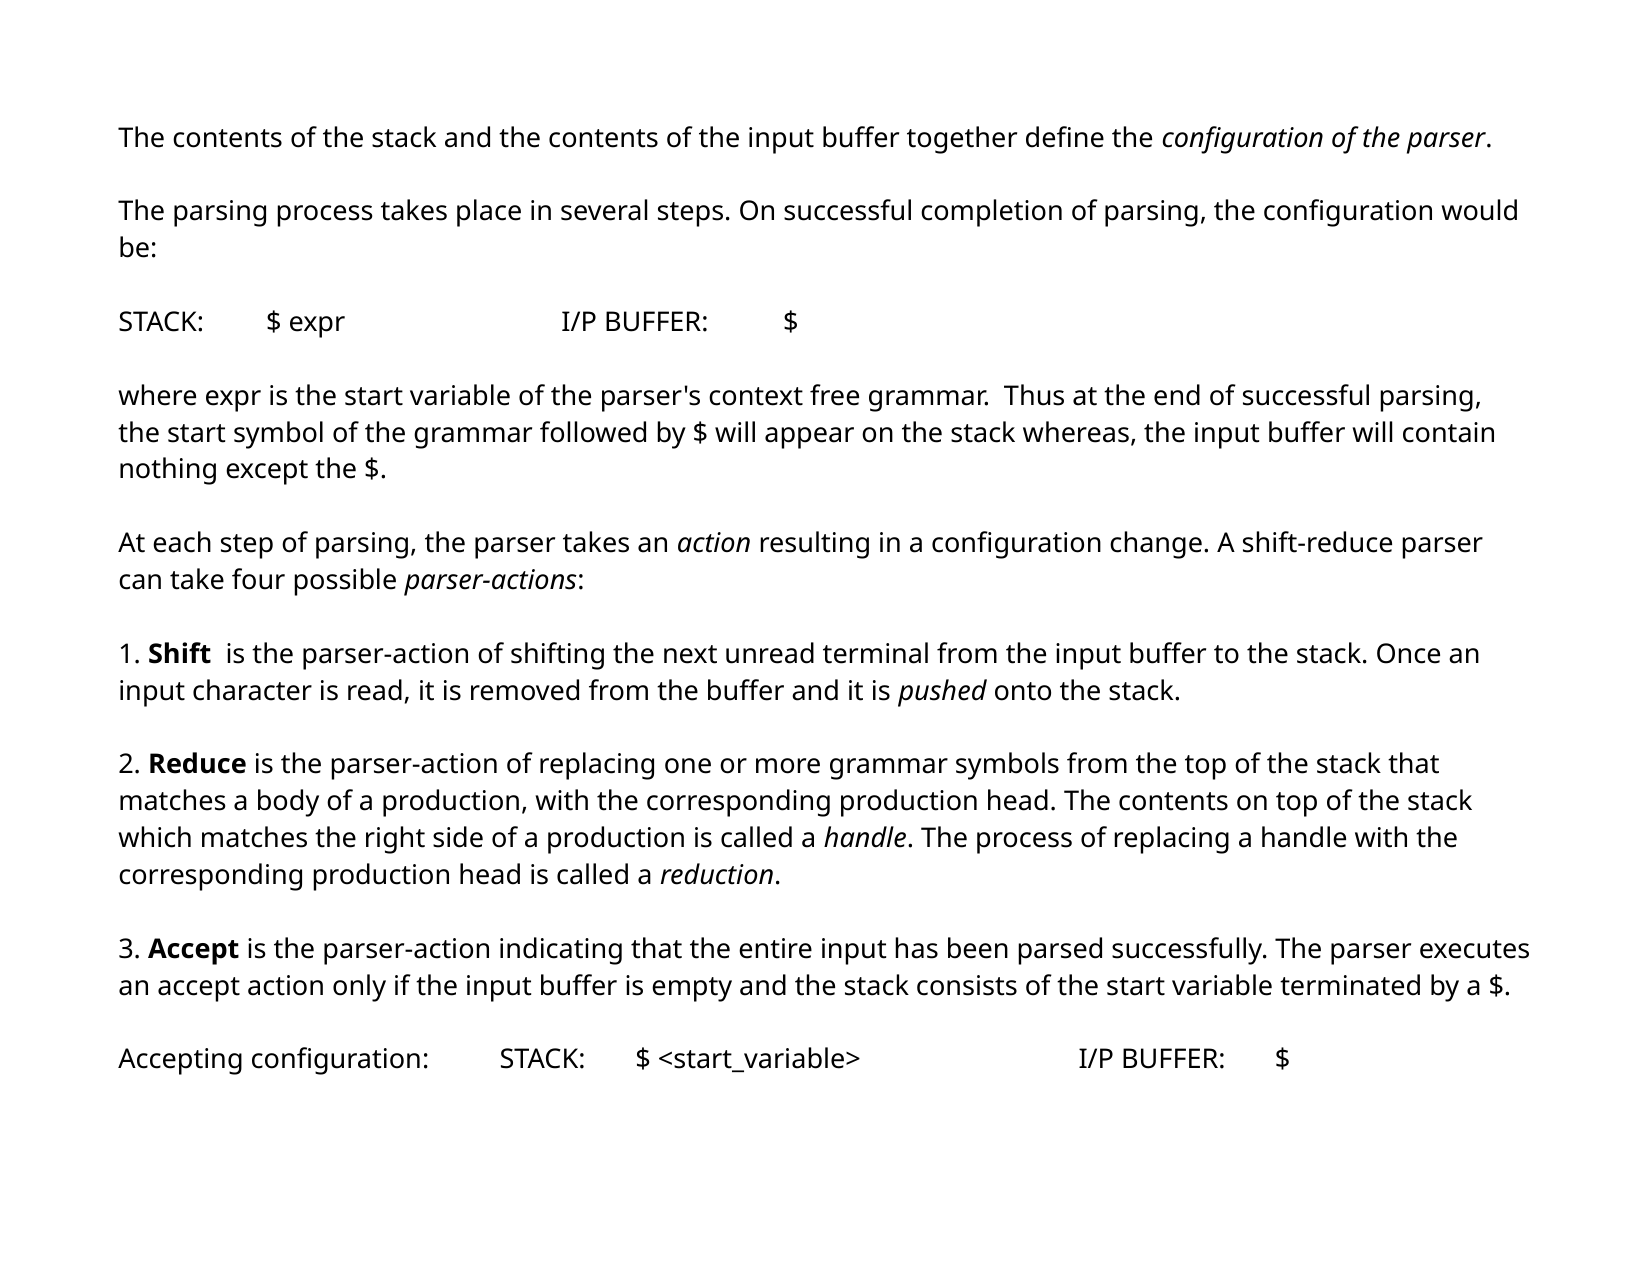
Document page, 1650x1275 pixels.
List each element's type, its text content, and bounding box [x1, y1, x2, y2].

text Accepting configuration: STACK: $ <start_variable> I/P BUFFER: $ [118, 1040, 1532, 1077]
text 1. Shift is the parser-action of shifting the next unread terminal from the input buffer to the stack. Once an input character is read, it is removed from the buffer and it is pushed onto the stack. [118, 634, 1532, 708]
text The parsing process takes place in several steps. On successful completion of parsing, the configuration would be: [118, 192, 1532, 266]
text At each step of parsing, the parser takes an action resulting in a configuration change. A shift-reduce parser can take four possible parser-actions: [118, 524, 1532, 597]
text STACK: $ expr I/P BUFFER: $ [118, 302, 1532, 339]
text 2. Reduce is the parser-action of replacing one or more grammar symbols from the top of the stack that matches a body of a production, with the corresponding production head. The contents on top of the stack which matches the right side of a production is called a handle. The process of replacing a handle with the corresponding production head is called a reduction. [118, 745, 1532, 892]
text 3. Accept is the parser-action indicating that the entire input has been parsed successfully. The parser executes an accept action only if the input buffer is empty and the stack consists of the start variable terminated by a $. [118, 929, 1532, 1003]
text The contents of the stack and the contents of the input buffer together define the configuration of the parser. [118, 118, 1532, 155]
text where expr is the start variable of the parser's context free grammar. Thus at the end of successful parsing, the start symbol of the grammar followed by $ will appear on the stack whereas, the input buffer will contain nothing except the $. [118, 376, 1532, 487]
